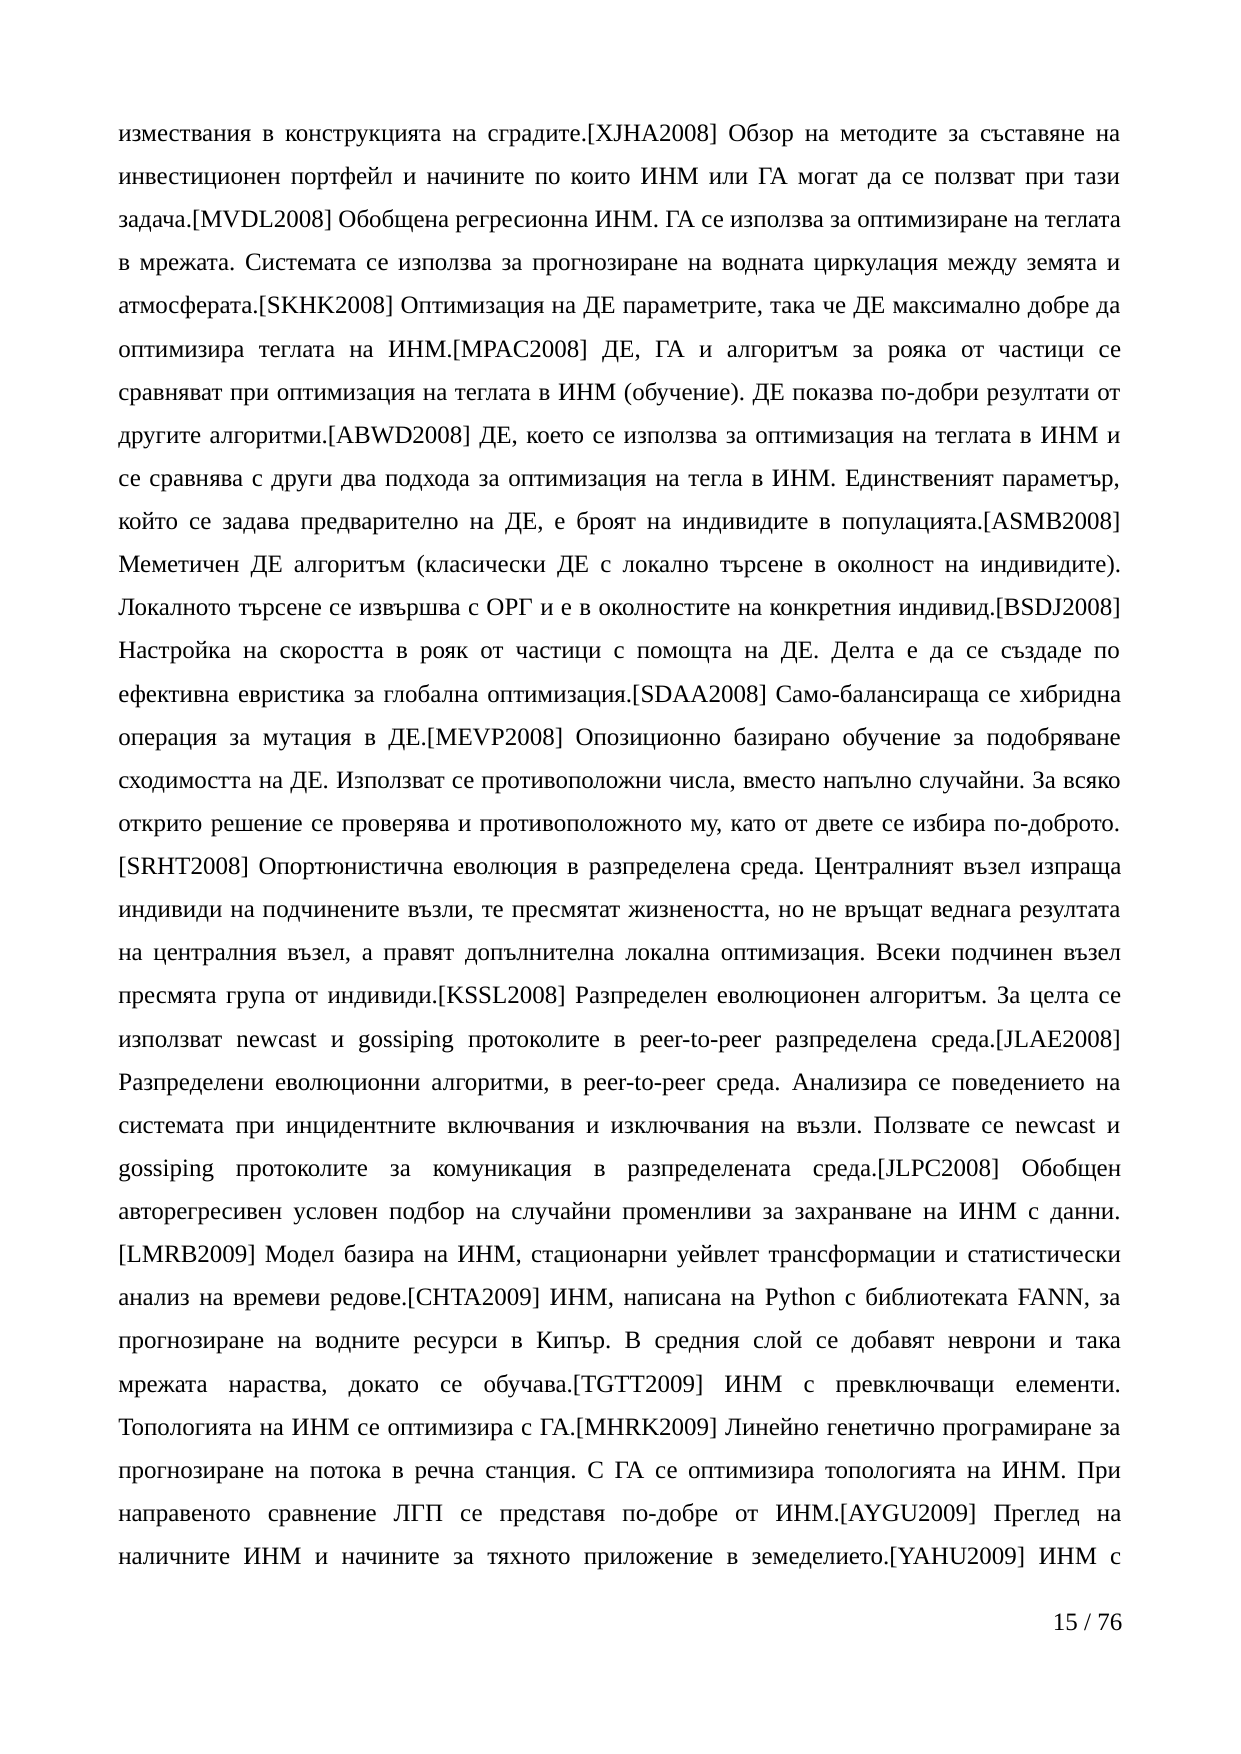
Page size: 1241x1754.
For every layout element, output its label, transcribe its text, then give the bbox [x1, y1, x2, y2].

text измествания в конструкцията на сградите.[XJHA2008] Обзор на методите за съставяне на инвестиционен портфейл и начините по които ИНМ или ГА могат да се ползват при тази задача.[MVDL2008] Обобщена регресионна ИНМ. ГА се използва за оптимизиране на теглата в мрежата. Системата се използва за прогнозиране на водната циркулация между земята и атмосферата.[SKHK2008] Оптимизация на ДЕ параметрите, така че ДЕ максимално добре да оптимизира теглата на ИНМ.[MPAC2008] ДЕ, ГА и алгоритъм за рояка от частици се сравняват при оптимизация на теглата в ИНМ (обучение). ДЕ показва по-добри резултати от другите алгоритми.[ABWD2008] ДЕ, което се използва за оптимизация на теглата в ИНМ и се сравнява с други два подхода за оптимизация на тегла в ИНМ. Единственият параметър, който се задава предварително на ДЕ, е броят на индивидите в популацията.[ASMB2008] Меметичен ДЕ алгоритъм (класически ДЕ с локално търсене в околност на индивидите). Локалното търсене се извършва с ОРГ и е в околностите на конкретния индивид.[BSDJ2008] Настройка на скоростта в рояк от частици с помощта на ДЕ. Делта е да се създаде по ефективна евристика за глобална оптимизация.[SDAA2008] Само-балансираща се хибридна операция за мутация в ДЕ.[MEVP2008] Опозиционно базирано обучение за подобряване сходимостта на ДЕ. Използват се противоположни числа, вместо напълно случайни. За всяко открито решение се проверява и противоположното му, като от двете се избира по-доброто.[SRHT2008] Опортюнистична еволюция в разпределена среда. Централният възел изпраща индивиди на подчинените възли, те пресмятат жизнеността, но не връщат веднага резултата на централния възел, а правят допълнителна локална оптимизация. Всеки подчинен възел пресмята група от индивиди.[KSSL2008] Разпределен еволюционен алгоритъм. За целта се използват newcast и gossiping протоколите в peer-to-peer разпределена среда.[JLAE2008] Разпределени еволюционни алгоритми, в peer-to-peer среда. Анализира се поведението на системата при инцидентните включвания и изключвания на възли. Ползвате се newcast и gossiping протоколите за комуникация в разпределената среда.[JLPC2008] Обобщен авторегресивен условен подбор на случайни променливи за захранване на ИНМ с данни.[LMRB2009] Модел базира на ИНМ, стационарни уейвлет трансформации и статистически анализ на времеви редове.[CHTA2009] ИНМ, написана на Python с библиотеката FANN, за прогнозиране на водните ресурси в Кипър. В средния слой се добавят неврони и така мрежата нараства, докато се обучава.[TGTT2009] ИНМ с превключващи елементи. Топологията на ИНМ се оптимизира с ГА.[MHRK2009] Линейно генетично програмиране за прогнозиране на потока в речна станция. С ГА се оптимизира топологията на ИНМ. При направеното сравнение ЛГП се представя по-добре от ИНМ.[AYGU2009] Преглед на наличните ИНМ и начините за тяхното приложение в земеделието.[YAHU2009] ИНМ с [118, 118, 1122, 1570]
